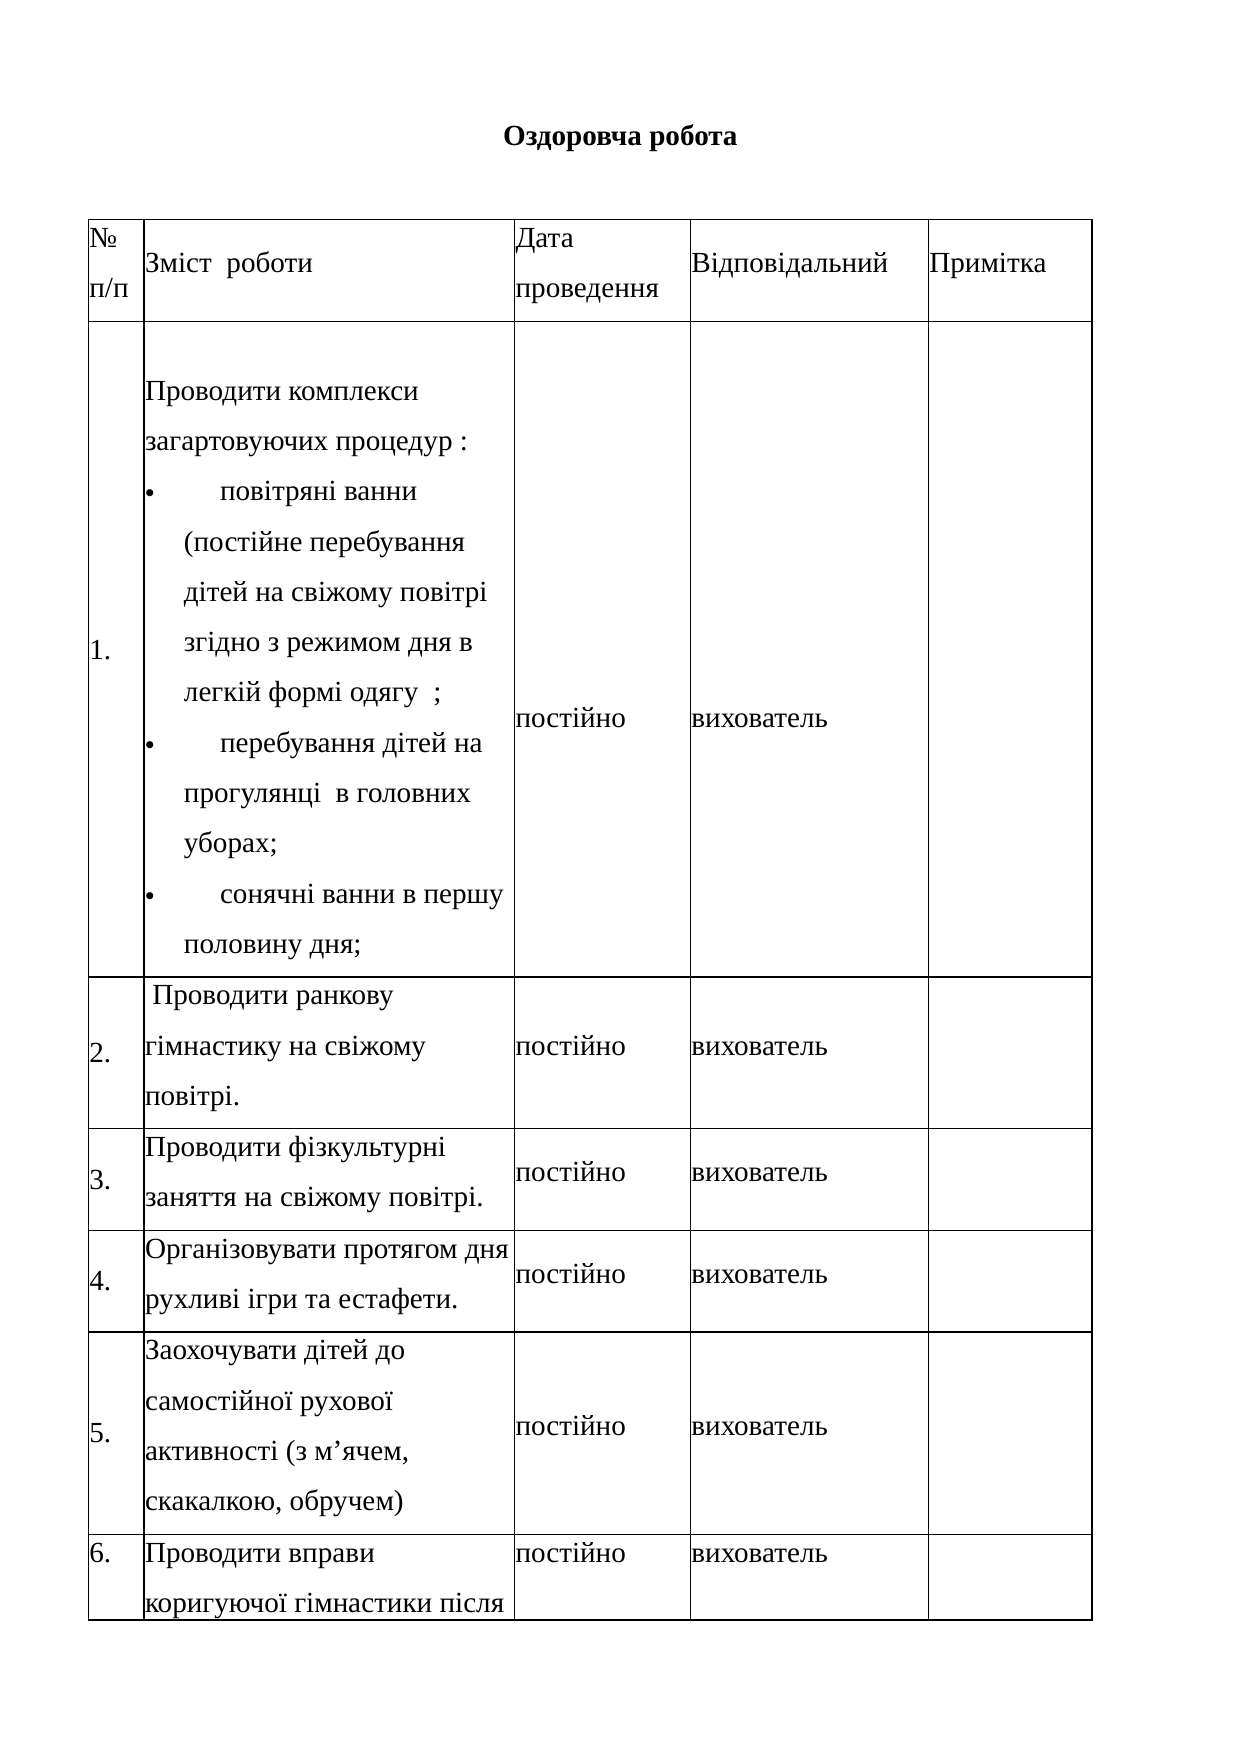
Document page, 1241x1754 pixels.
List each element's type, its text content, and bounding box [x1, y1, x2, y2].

table_header Відповідальний [691, 220, 928, 321]
table_cell [929, 978, 1091, 1128]
table_header Зміст роботи [145, 220, 514, 321]
table_cell 6. [89, 1535, 143, 1619]
table_cell постійно [515, 978, 690, 1128]
table_cell постійно [515, 1535, 690, 1619]
table_cell Проводити комплекси загартовуючих процедур : повітряні ванни (постійне перебування дітей на свіжому повітрі згідно з режимом дня в легкій формі одягу ; перебування дітей на прoгулянці в головних уборах; сонячні ванни в першу половину дня; [145, 322, 514, 976]
table_cell [929, 1231, 1091, 1331]
text Оздоровча робота [118, 118, 1122, 152]
table_cell Заохочувати дітей до самостійної рухової активності (з м’ячем, скакалкою, обручем) [145, 1333, 514, 1533]
table_cell [929, 322, 1091, 976]
table_cell вихователь [691, 1333, 928, 1533]
table_cell вихователь [691, 322, 928, 976]
table_cell постійно [515, 322, 690, 976]
table_cell Проводити вправи коригуючої гімнастики після [145, 1535, 514, 1619]
table_cell [929, 1129, 1091, 1230]
table_cell 4. [89, 1231, 143, 1331]
table_cell вихователь [691, 978, 928, 1128]
table_cell вихователь [691, 1535, 928, 1619]
table_header Дата проведення [515, 220, 690, 321]
table_cell 1. [89, 322, 143, 976]
table_cell постійно [515, 1129, 690, 1230]
table_cell постійно [515, 1333, 690, 1533]
table_cell [929, 1333, 1091, 1533]
table_cell Організовувати протягом дня рухливі ігри та естафети. [145, 1231, 514, 1331]
table_cell [929, 1535, 1091, 1619]
table_cell 3. [89, 1129, 143, 1230]
table_cell Проводити фізкультурні заняття на свіжому повітрі. [145, 1129, 514, 1230]
table_cell вихователь [691, 1129, 928, 1230]
table_cell 2. [89, 978, 143, 1128]
table_cell Проводити ранкову гімнастику на свіжому повітрі. [145, 978, 514, 1128]
table_cell вихователь [691, 1231, 928, 1331]
table_header № п/п [89, 220, 143, 321]
table_header Примітка [929, 220, 1091, 321]
table_cell постійно [515, 1231, 690, 1331]
table_cell 5. [89, 1333, 143, 1533]
